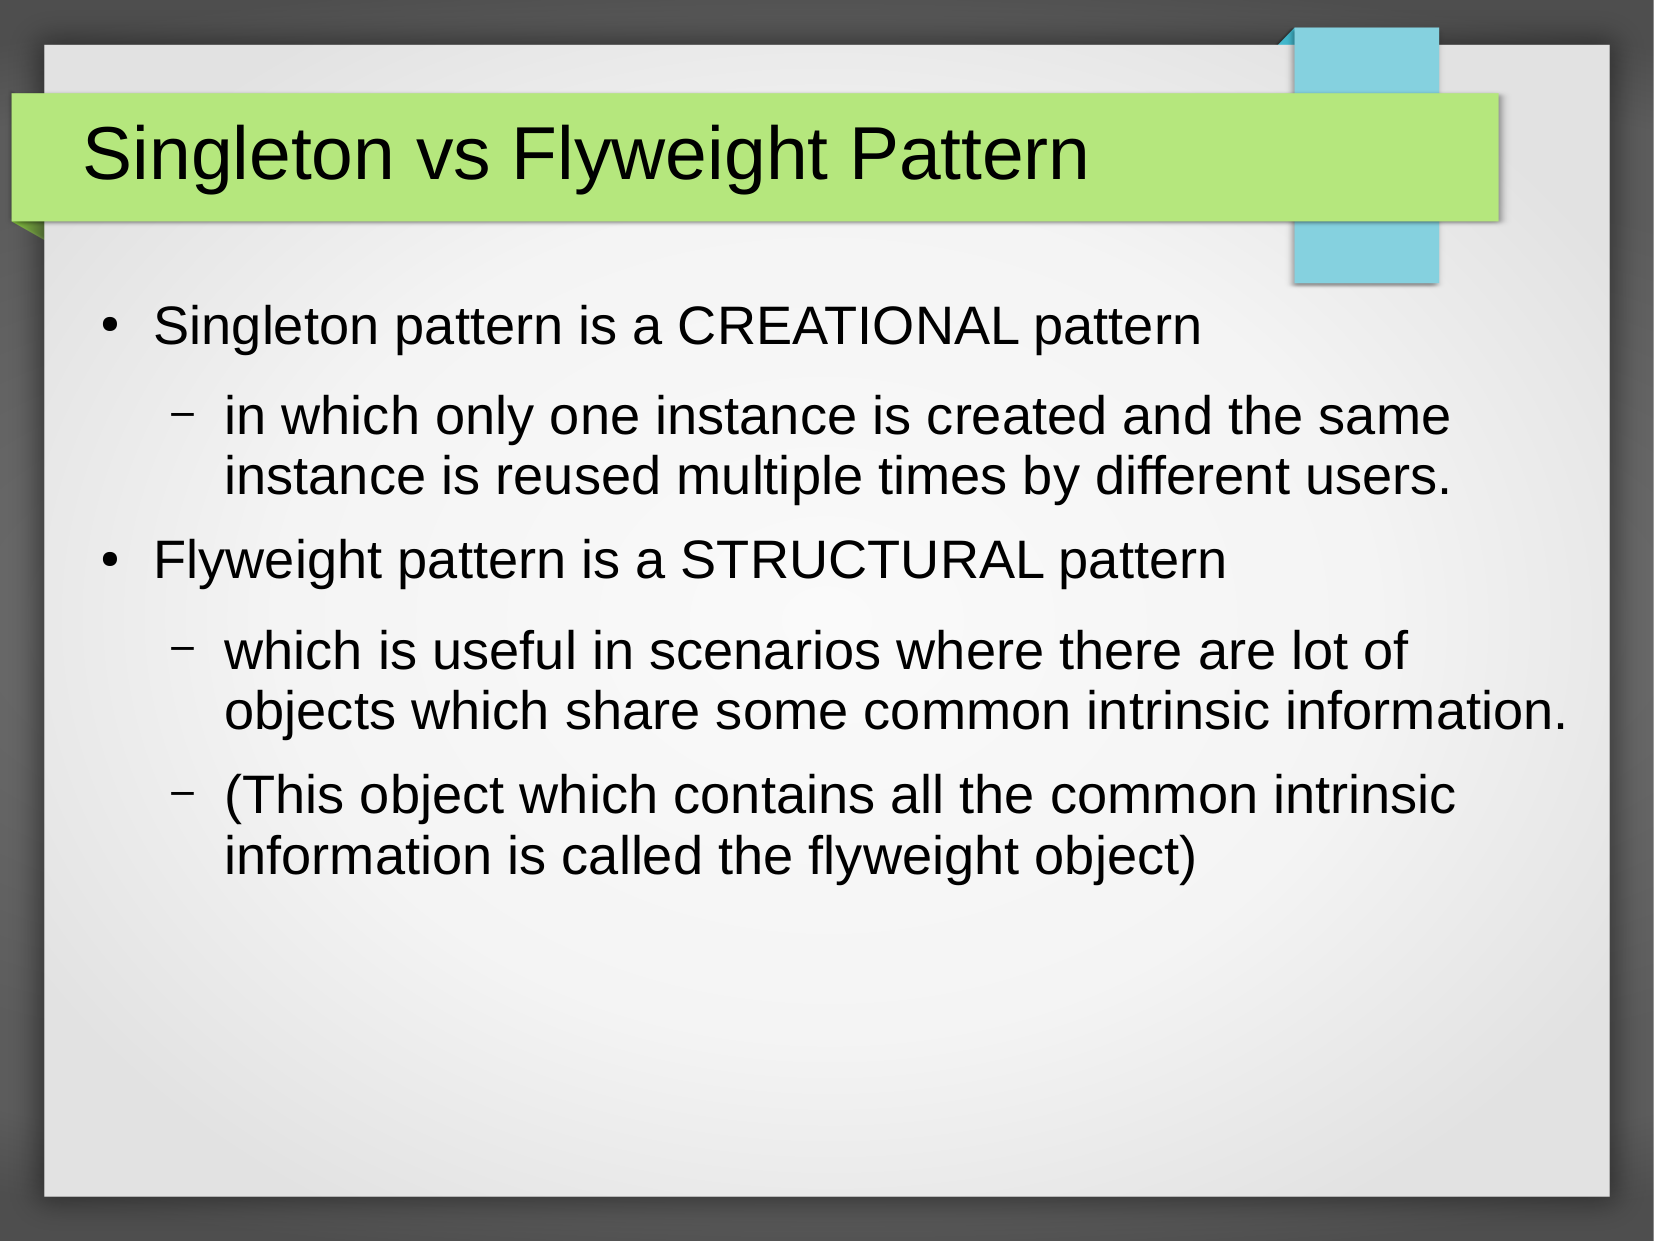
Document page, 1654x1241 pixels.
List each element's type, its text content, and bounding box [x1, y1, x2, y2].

list Singleton pattern is a CREATIONAL pattern in which only one instance is created and the same instance is reused multiple times by different users. Flyweight pattern is a STRUCTURAL pattern which is useful in scenarios where there are lot of objects which share some common intrinsic information. (This object which contains all the common intrinsic information is called the flyweight object) [82, 295, 1571, 1015]
title Singleton vs Flyweight Pattern [82, 94, 1264, 213]
picture [0, 0, 1654, 1241]
